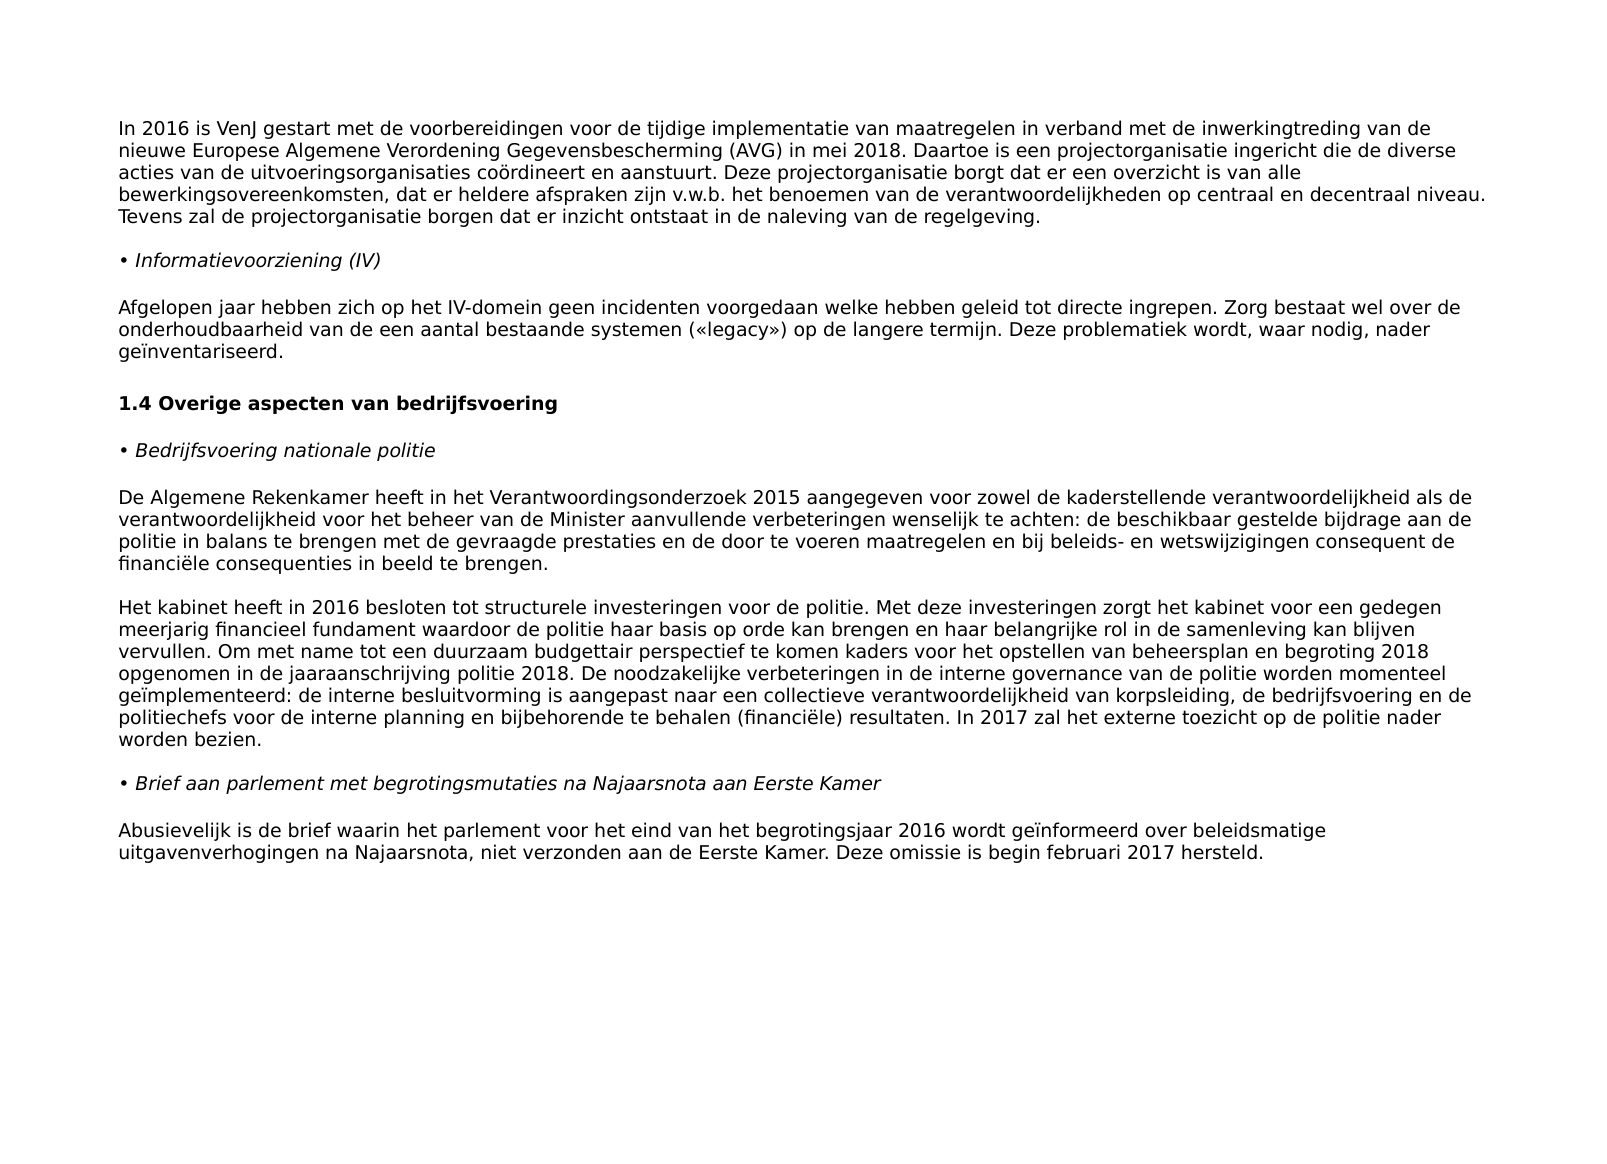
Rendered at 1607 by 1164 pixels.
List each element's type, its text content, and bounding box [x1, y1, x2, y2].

subtitle 1.4 Overige aspecten van bedrijfsvoering [118, 393, 1488, 415]
subtitle • Bedrijfsvoering nationale politie [118, 440, 1488, 462]
text Het kabinet heeft in 2016 besloten tot structurele investeringen voor de politie. Met deze investeringen zorgt het kabinet voor een gedegen meerjarig financieel fundament waardoor de politie haar basis op orde kan brengen en haar belangrijke rol in de samenleving kan blijven vervullen. Om met name tot een duurzaam budgettair perspectief te komen kaders voor het opstellen van beheersplan en begroting 2018 opgenomen in de jaaraanschrijving politie 2018. De noodzakelijke verbeteringen in de interne governance van de politie worden momenteel geïmplementeerd: de interne besluitvorming is aangepast naar een collectieve verantwoordelijkheid van korpsleiding, de bedrijfsvoering en de politiechefs voor de interne planning en bijbehorende te behalen (financiële) resultaten. In 2017 zal het externe toezicht op de politie nader worden bezien. [118, 597, 1488, 751]
text In 2016 is VenJ gestart met de voorbereidingen voor de tijdige implementatie van maatregelen in verband met de inwerkingtreding van de nieuwe Europese Algemene Verordening Gegevensbescherming (AVG) in mei 2018. Daartoe is een projectorganisatie ingericht die de diverse acties van de uitvoeringsorganisaties coördineert en aanstuurt. Deze projectorganisatie borgt dat er een overzicht is van alle bewerkingsovereenkomsten, dat er heldere afspraken zijn v.w.b. het benoemen van de verantwoordelijkheden op centraal en decentraal niveau. Tevens zal de projectorganisatie borgen dat er inzicht ontstaat in de naleving van de regelgeving. [118, 118, 1488, 228]
subtitle • Informatievoorziening (IV) [118, 250, 1488, 272]
text Abusievelijk is de brief waarin het parlement voor het eind van het begrotingsjaar 2016 wordt geïnformeerd over beleidsmatige uitgavenverhogingen na Najaarsnota, niet verzonden aan de Eerste Kamer. Deze omissie is begin februari 2017 hersteld. [118, 820, 1488, 864]
text De Algemene Rekenkamer heeft in het Verantwoordingsonderzoek 2015 aangegeven voor zowel de kaderstellende verantwoordelijkheid als de verantwoordelijkheid voor het beheer van de Minister aanvullende verbeteringen wenselijk te achten: de beschikbaar gestelde bijdrage aan de politie in balans te brengen met de gevraagde prestaties en de door te voeren maatregelen en bij beleids- en wetswijzigingen consequent de financiële consequenties in beeld te brengen. [118, 487, 1488, 575]
text Afgelopen jaar hebben zich op het IV-domein geen incidenten voorgedaan welke hebben geleid tot directe ingrepen. Zorg bestaat wel over de onderhoudbaarheid van de een aantal bestaande systemen («legacy») op de langere termijn. Deze problematiek wordt, waar nodig, nader geïnventariseerd. [118, 297, 1488, 363]
subtitle • Brief aan parlement met begrotingsmutaties na Najaarsnota aan Eerste Kamer [118, 773, 1488, 795]
